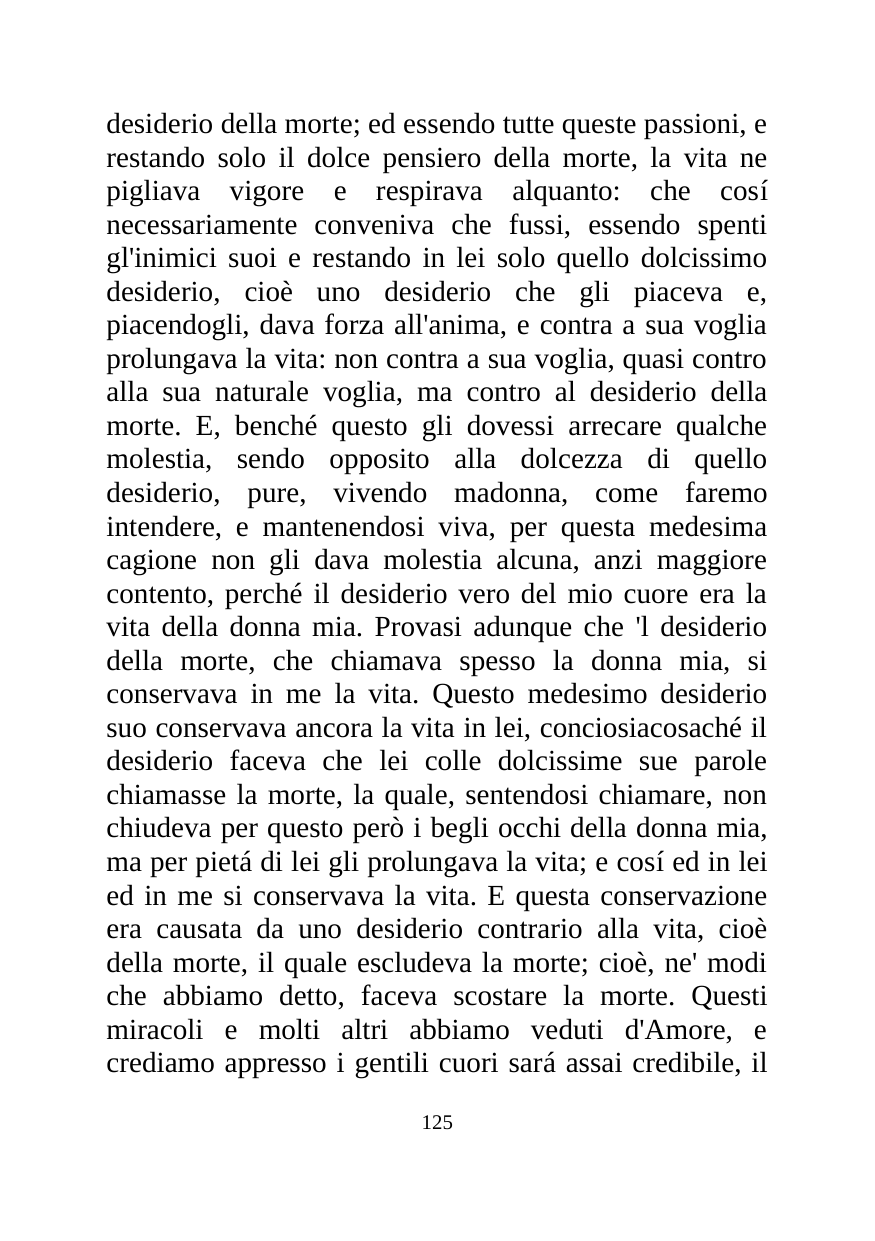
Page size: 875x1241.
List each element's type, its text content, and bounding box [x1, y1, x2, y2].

text desiderio della morte; ed essendo tutte queste passioni, e restando solo il dolce pensiero della morte, la vita ne pigliava vigore e respirava alquanto: che cosí necessariamente conveniva che fussi, essendo spenti gl'inimici suoi e restando in lei solo quello dolcissimo desiderio, cioè uno desiderio che gli piaceva e, piacendogli, dava forza all'anima, e contra a sua voglia prolungava la vita: non contra a sua voglia, quasi contro alla sua naturale voglia, ma contro al desiderio della morte. E, benché questo gli dovessi arrecare qualche molestia, sendo opposito alla dolcezza di quello desiderio, pure, vivendo madonna, come faremo intendere, e mantenendosi viva, per questa medesima cagione non gli dava molestia alcuna, anzi maggiore contento, perché il desiderio vero del mio cuore era la vita della donna mia. Provasi adunque che 'l desiderio della morte, che chiamava spesso la donna mia, si conservava in me la vita. Questo medesimo desiderio suo conservava ancora la vita in lei, conciosiacosaché il desiderio faceva che lei colle dolcissime sue parole chiamasse la morte, la quale, sentendosi chiamare, non chiudeva per questo però i begli occhi della donna mia, ma per pietá di lei gli prolungava la vita; e cosí ed in lei ed in me si conservava la vita. E questa conservazione era causata da uno desiderio contrario alla vita, cioè della morte, il quale escludeva la morte; cioè, ne' modi che abbiamo detto, faceva scostare la morte. Questi miracoli e molti altri abbiamo veduti d'Amore, e crediamo appresso i gentili cuori sará assai credibile, il [106, 106, 768, 1079]
